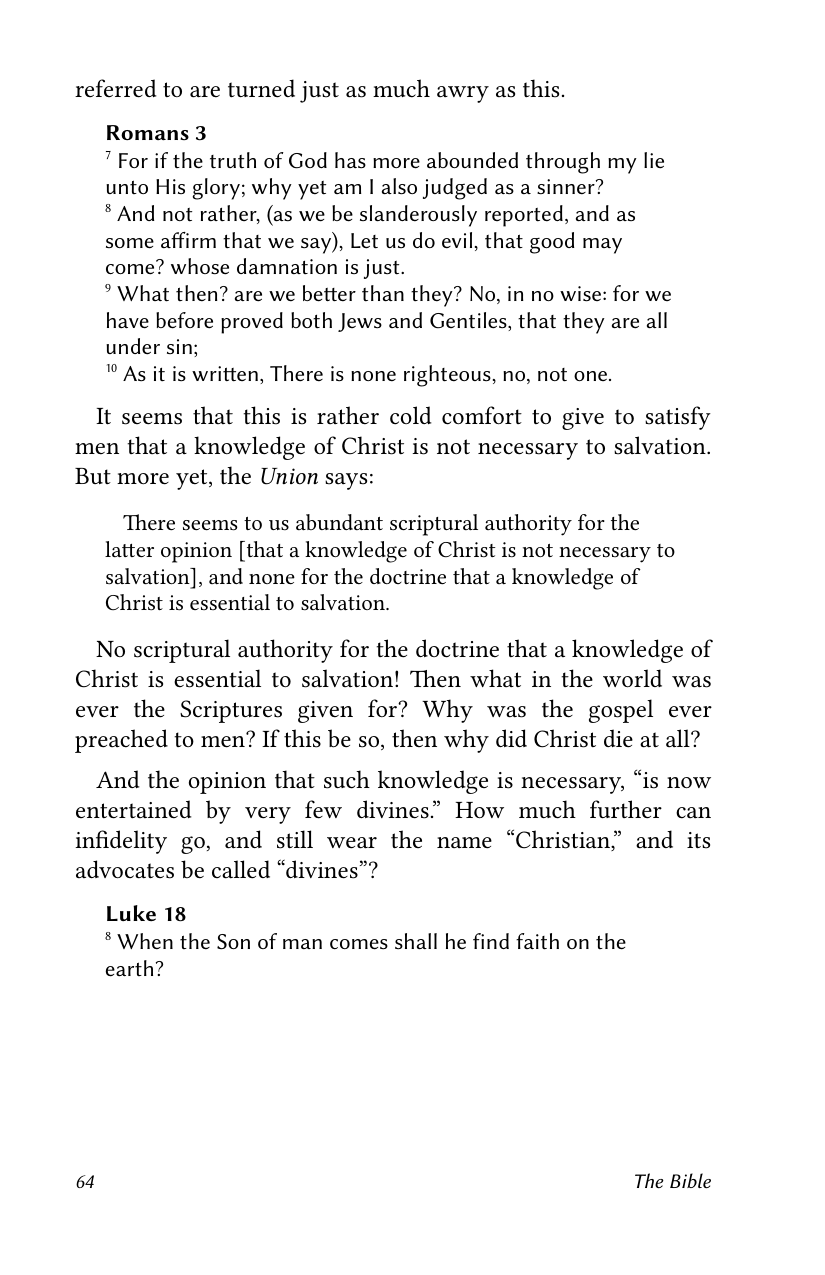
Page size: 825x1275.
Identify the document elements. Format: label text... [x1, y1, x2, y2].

text No scriptural authority for the doctrine that a knowledge of Christ is essential to salvation! Then what in the world was ever the Scriptures given for? Why was the gospel ever preached to men? If this be so, then why did Christ die at all? [75, 635, 712, 753]
text 10 As it is written, There is none righteous, no, not one. [105, 361, 682, 387]
text 7 For if the truth of God has more abounded through my lie unto His glory; why yet am I also judged as a sinner? [105, 147, 682, 200]
text 9 What then? are we better than they? No, in no wise: for we have before proved both Jews and Gentiles, that they are all under sin; [105, 281, 682, 360]
text Luke 18 [105, 901, 712, 927]
text referred to are turned just as much awry as this. [75, 75, 712, 103]
text 8 And not rather, (as we be slanderously reported, and as some affirm that we say), Let us do evil, that good may come? whose damnation is just. [105, 201, 682, 280]
text 8 When the Son of man comes shall he find faith on the earth? [105, 929, 682, 982]
text Romans 3 [105, 120, 712, 146]
text It seems that this is rather cold comfort to give to satisfy men that a knowledge of Christ is not necessary to salvation. But more yet, the Union says: [75, 402, 712, 491]
text And the opinion that such knowledge is necessary, “is now entertained by very few divines.” How much further can infidelity go, and still wear the name “Christian,” and its advocates be called “divines”? [75, 767, 712, 885]
text There seems to us abundant scriptural authority for the latter opinion [that a knowledge of Christ is not necessary to salvation], and none for the doctrine that a knowledge of Christ is essential to salvation. [105, 510, 682, 616]
